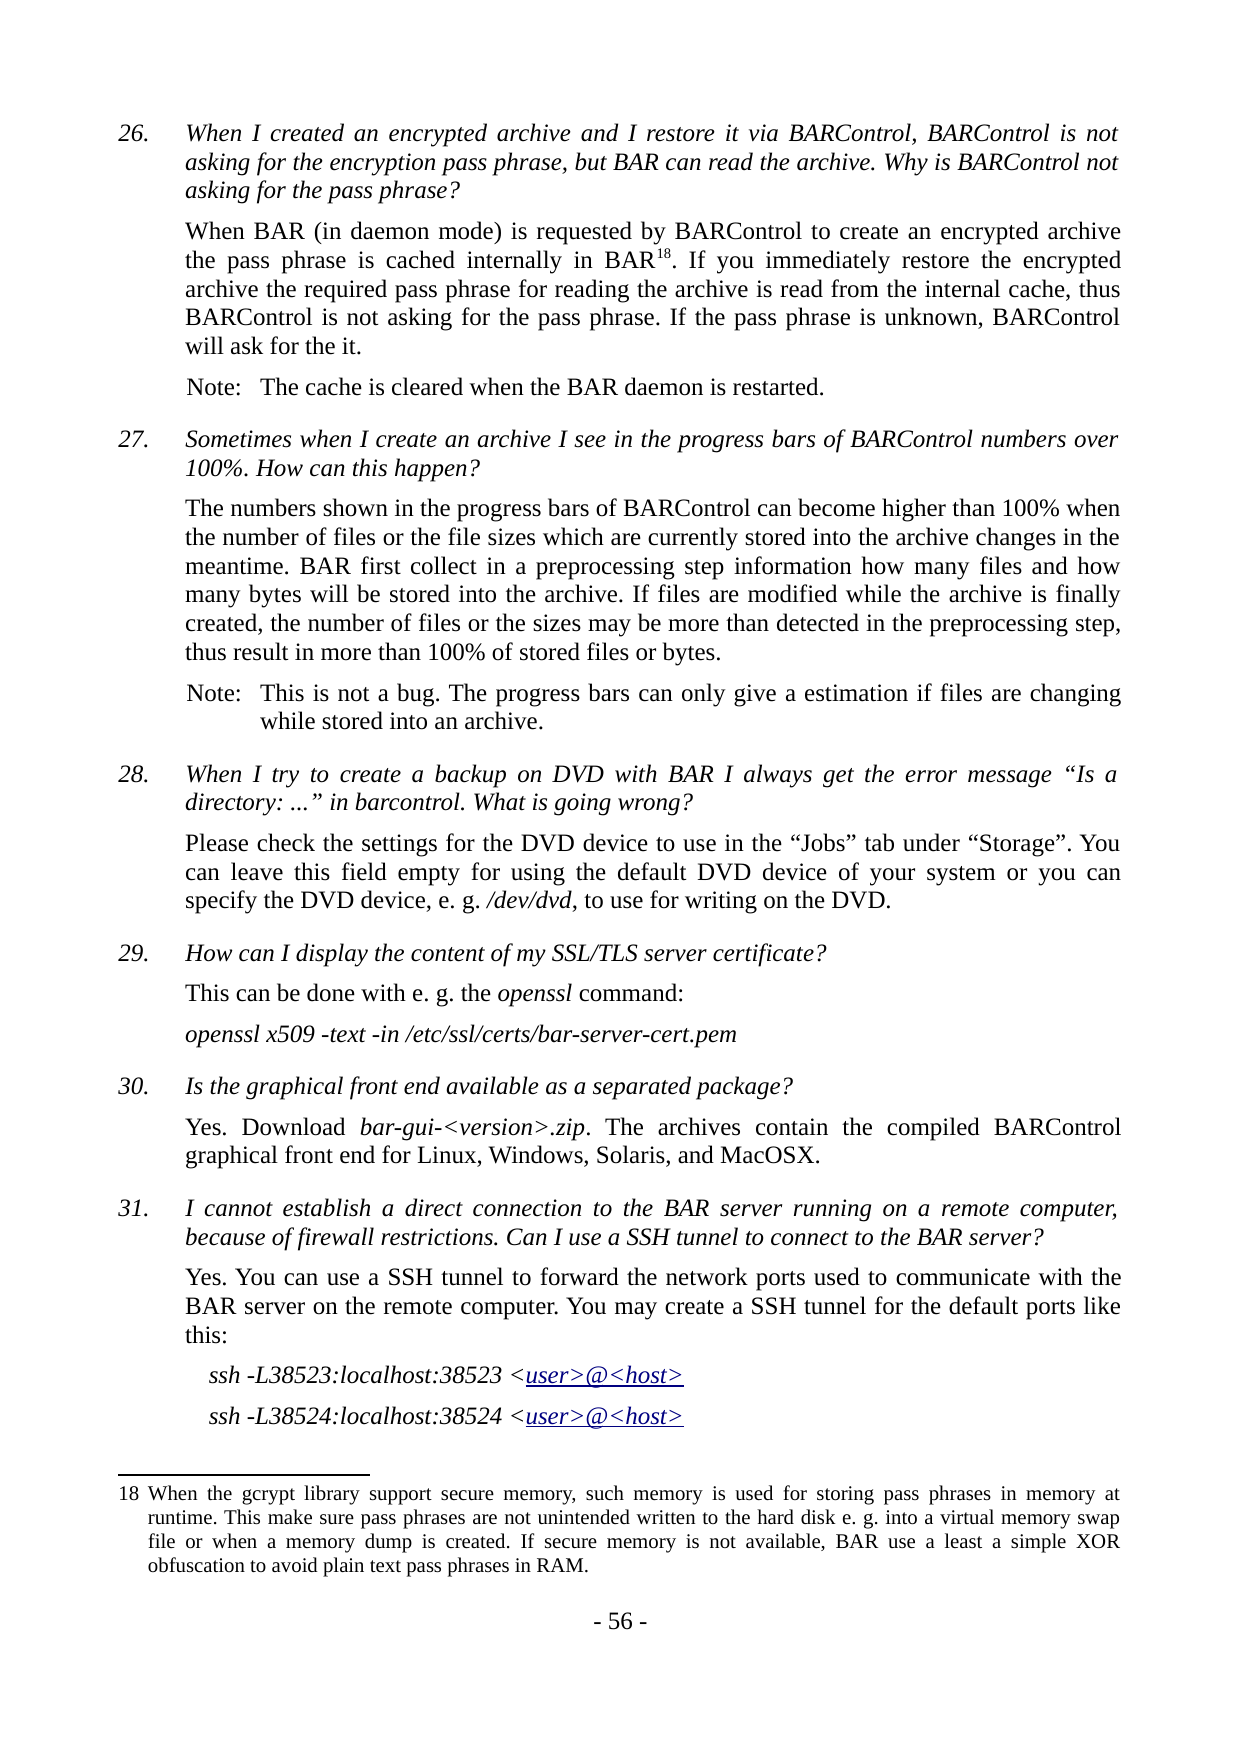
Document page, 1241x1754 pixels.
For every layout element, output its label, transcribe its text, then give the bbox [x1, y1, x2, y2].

text This can be done with e. g. the openssl command: [185, 978, 1122, 1007]
list When I created an encrypted archive and I restore it via BARControl, BARControl is not asking for the encryption pass phrase, but BAR can read the archive. Why is BARControl not asking for the pass phrase? [118, 118, 1122, 204]
list When I try to create a backup on DVD with BAR I always get the error message “Is a directory: ...” in barcontrol. What is going wrong? [118, 759, 1122, 816]
list Sometimes when I create an archive I see in the progress bars of BARControl numbers over 100%. How can this happen? [118, 424, 1122, 482]
text Please check the settings for the DVD device to use in the “Jobs” tab under “Storage”. You can leave this field empty for using the default DVD device of your system or you can specify the DVD device, e. g. /dev/dvd, to use for writing on the DVD. [185, 828, 1122, 914]
text Note: The cache is cleared when the BAR daemon is restarted. [186, 372, 1122, 400]
list I cannot establish a direct connection to the BAR server running on a remote computer, because of firewall restrictions. Can I use a SSH tunnel to connect to the BAR server? [118, 1193, 1122, 1251]
text The numbers shown in the progress bars of BARControl can become higher than 100% when the number of files or the file sizes which are currently stored into the archive changes in the meantime. BAR first collect in a preprocessing step information how many files and how many bytes will be stored into the archive. If files are modified while the archive is finally created, the number of files or the sizes may be more than detected in the preprocessing step, thus result in more than 100% of stored files or bytes. [185, 493, 1122, 666]
text ssh -L38524:localhost:38524 <user>@<host> [208, 1401, 1122, 1429]
text Note: This is not a bug. The progress bars can only give a estimation if files are changing while stored into an archive. [186, 678, 1122, 735]
text Yes. Download bar-gui-<version>.zip. The archives contain the compiled BARControl graphical front end for Linux, Windows, Solaris, and MacOSX. [185, 1112, 1122, 1169]
text openssl x509 -text -in /etc/ssl/certs/bar-server-cert.pem [185, 1019, 1122, 1048]
list How can I display the content of my SSL/TLS server certificate? [118, 938, 1122, 967]
text Yes. You can use a SSH tunnel to forward the network ports used to communicate with the BAR server on the remote computer. You may create a SSH tunnel for the default ports like this: [185, 1262, 1122, 1348]
text When BAR (in daemon mode) is requested by BARControl to create an encrypted archive the pass phrase is cached internally in BAR. If you immediately restore the encrypted archive the required pass phrase for reading the archive is read from the internal cache, thus BARControl is not asking for the pass phrase. If the pass phrase is unknown, BARControl will ask for the it. [185, 216, 1122, 360]
list Is the graphical front end available as a separated package? [118, 1071, 1122, 1100]
text When the gcrypt library support secure memory, such memory is used for storing pass phrases in memory at runtime. This make sure pass phrases are not unintended written to the hard disk e. g. into a virtual memory swap file or when a memory dump is created. If secure memory is not available, BAR use a least a simple XOR obfuscation to avoid plain text pass phrases in RAM. [118, 1481, 1122, 1577]
text ssh -L38523:localhost:38523 <user>@<host> [208, 1360, 1122, 1389]
